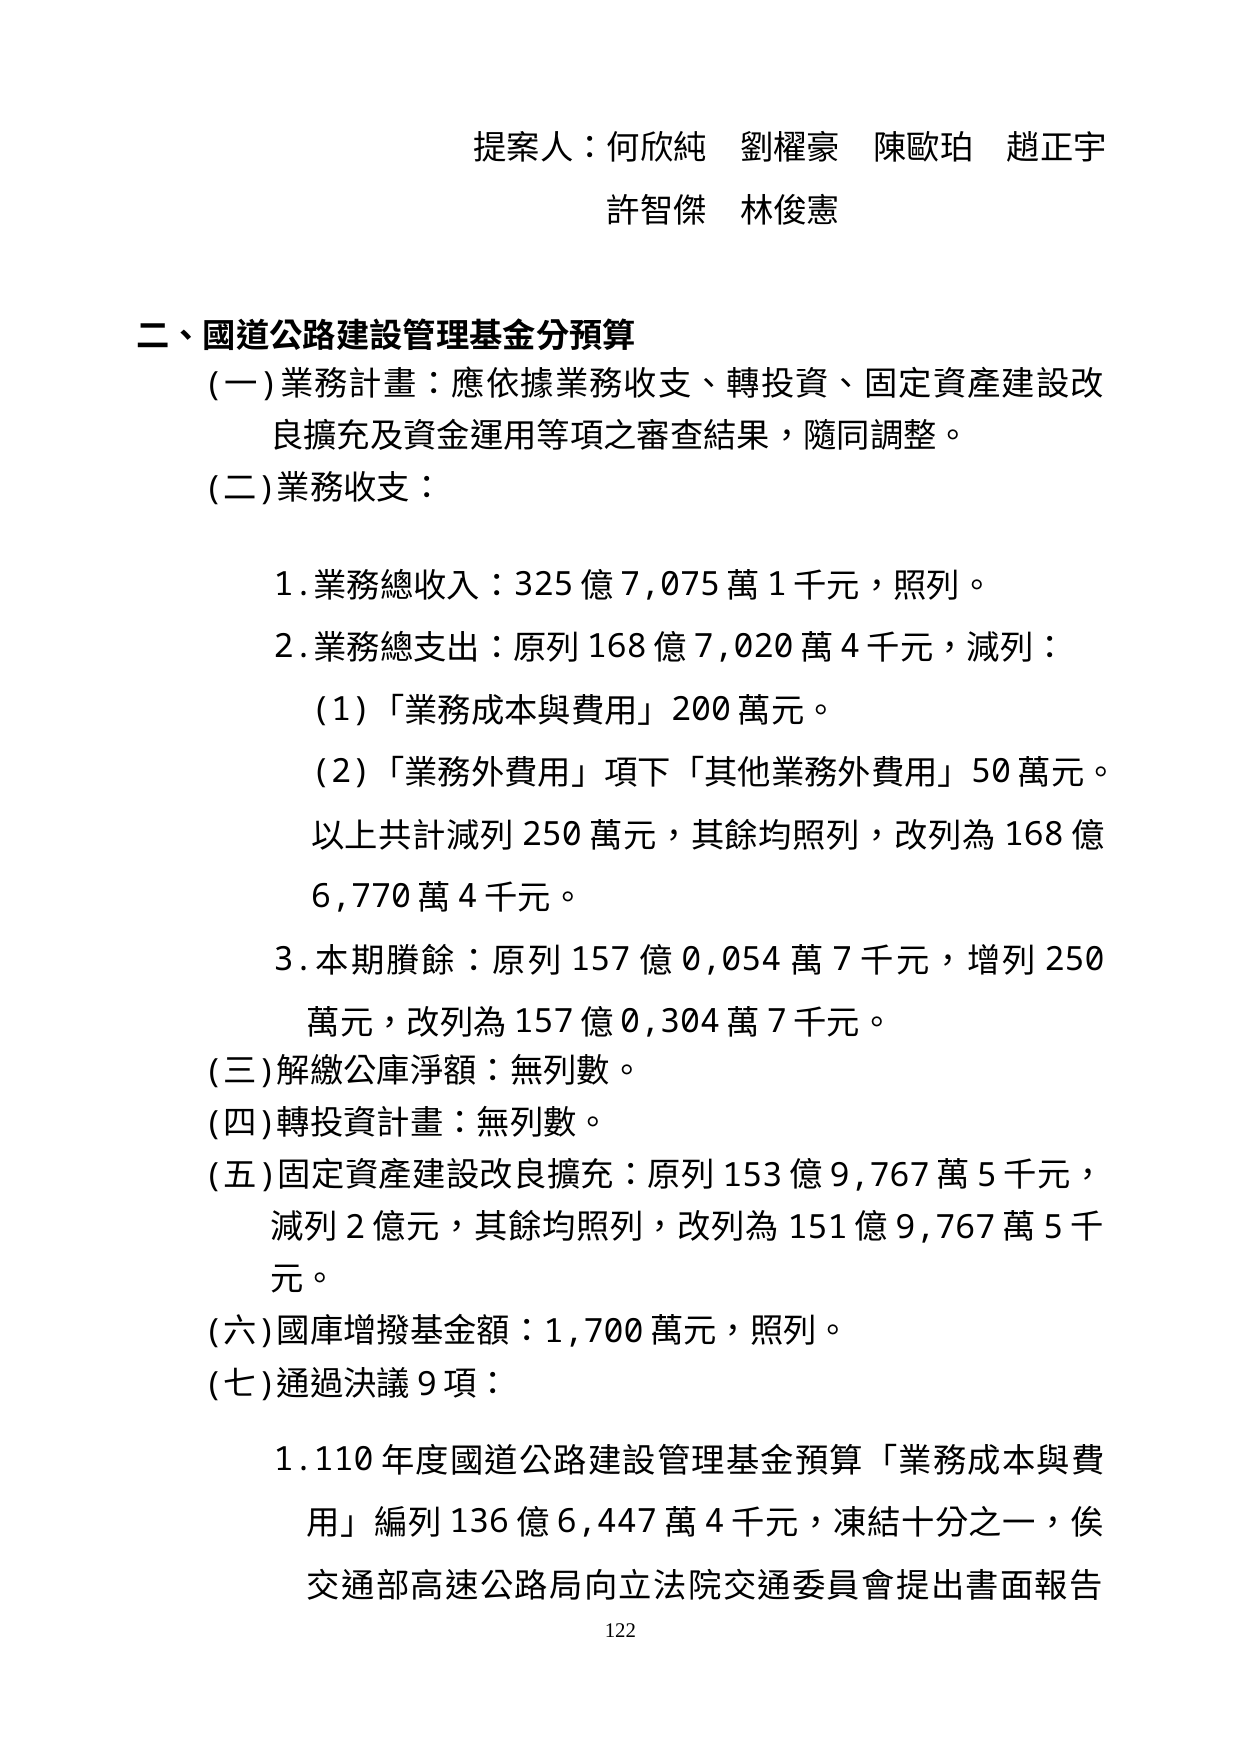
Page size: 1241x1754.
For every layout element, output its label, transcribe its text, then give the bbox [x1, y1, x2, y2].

text 二、國道公路建設管理基金分預算 [136, 291, 1104, 353]
text 2.業務總支出：原列168億7,020萬4千元，減列： [273, 603, 1104, 666]
text (七)通過決議9項： [203, 1353, 1104, 1405]
text 1.110年度國道公路建設管理基金預算「業務成本與費用」編列136億6,447萬4千元，凍結十分之一，俟交通部高速公路局向立法院交通委員會提出書面報告 [273, 1416, 1104, 1603]
text (六)國庫增撥基金額：1,700萬元，照列。 [203, 1301, 1104, 1353]
text (一)業務計畫：應依據業務收支、轉投資、固定資產建設改良擴充及資金運用等項之審查結果，隨同調整。 [203, 353, 1104, 457]
text 3.本期賸餘：原列157億0,054萬7千元，增列250萬元，改列為157億0,304萬7千元。 [273, 916, 1104, 1041]
text (三)解繳公庫淨額：無列數。 [203, 1041, 1104, 1093]
text (五)固定資產建設改良擴充：原列153億9,767萬5千元，減列2億元，其餘均照列，改列為151億9,767萬5千元。 [203, 1145, 1104, 1301]
text 1.業務總收入：325億7,075萬1千元，照列。 [273, 541, 1104, 603]
text (四)轉投資計畫：無列數。 [203, 1093, 1104, 1145]
text (二)業務收支： [203, 457, 1104, 509]
text 提案人：何欣純 劉櫂豪 陳歐珀 趙正宇 許智傑 林俊憲 [473, 103, 1117, 228]
text 以上共計減列250萬元，其餘均照列，改列為168億6,770萬4千元。 [311, 791, 1104, 916]
text (1)「業務成本與費用」200萬元。 [311, 666, 1104, 728]
text (2)「業務外費用」項下「其他業務外費用」50萬元。 [311, 728, 1104, 791]
